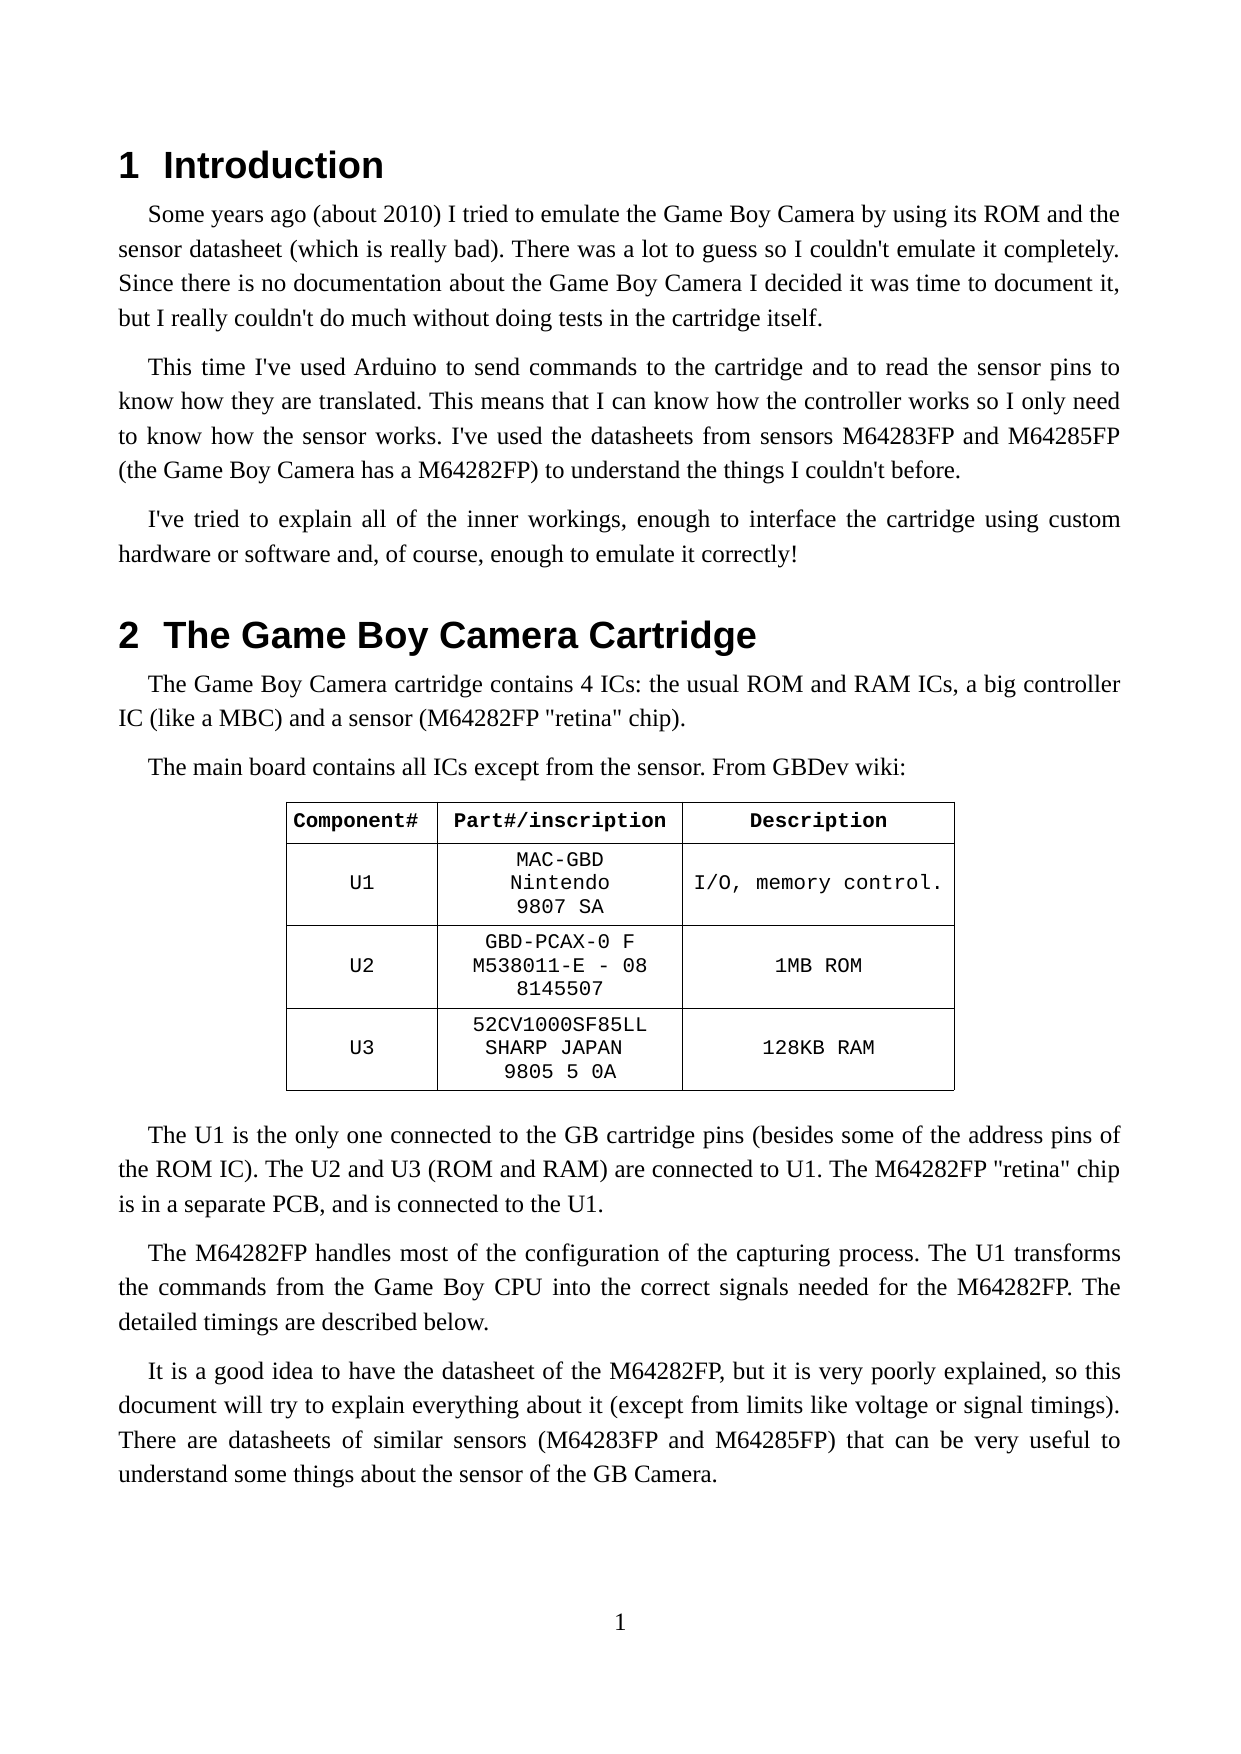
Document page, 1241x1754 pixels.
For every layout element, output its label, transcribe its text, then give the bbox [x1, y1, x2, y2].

table_header Description [683, 803, 954, 843]
table_cell I/O, memory control. [683, 844, 954, 925]
table_cell 1MB ROM [683, 926, 954, 1008]
table_cell GBD-PCAX-0 F M538011-E - 08 8145507 [438, 926, 682, 1008]
text The M64282FP handles most of the configuration of the capturing process. The U1 transforms the commands from the Game Boy CPU into the correct signals needed for the M64282FP. The detailed timings are described below. [118, 1238, 1122, 1336]
text I've tried to explain all of the inner workings, enough to interface the cartridge using custom hardware or software and, of course, enough to emulate it correctly! [118, 504, 1122, 567]
table_cell 128KB RAM [683, 1009, 954, 1090]
text Some years ago (about 2010) I tried to emulate the Game Boy Camera by using its ROM and the sensor datasheet (which is really bad). There was a lot to guess so I couldn't emulate it completely. Since there is no documentation about the Game Boy Camera I decided it was time to document it, but I really couldn't do much without doing tests in the cartridge itself. [118, 199, 1122, 331]
table_cell U1 [287, 844, 437, 925]
text This time I've used Arduino to send commands to the cartridge and to read the sensor pins to know how they are translated. This means that I can know how the controller works so I only need to know how the sensor works. I've used the datasheets from sensors M64283FP and M64285FP (the Game Boy Camera has a M64282FP) to understand the things I couldn't before. [118, 352, 1122, 484]
subtitle Introduction [118, 143, 1122, 187]
text The Game Boy Camera cartridge contains 4 ICs: the usual ROM and RAM ICs, a big controller IC (like a MBC) and a sensor (M64282FP "retina" chip). [118, 669, 1122, 732]
table_cell 52CV1000SF85LL SHARP JAPAN 9805 5 0A [438, 1009, 682, 1090]
table_cell U3 [287, 1009, 437, 1090]
text The U1 is the only one connected to the GB cartridge pins (besides some of the address pins of the ROM IC). The U2 and U3 (ROM and RAM) are connected to U1. The M64282FP "retina" chip is in a separate PCB, and is connected to the U1. [118, 1120, 1122, 1217]
text The main board contains all ICs except from the sensor. From GBDev wiki: [118, 752, 1122, 781]
table_header Part#/inscription [438, 803, 682, 843]
table_header Component# [287, 803, 437, 843]
table_cell U2 [287, 926, 437, 1008]
text It is a good idea to have the datasheet of the M64282FP, but it is very poorly explained, so this document will try to explain everything about it (except from limits like voltage or signal timings). There are datasheets of similar sensors (M64283FP and M64285FP) that can be very useful to understand some things about the sensor of the GB Camera. [118, 1356, 1122, 1488]
subtitle The Game Boy Camera Cartridge [118, 613, 1122, 656]
table_cell MAC-GBD Nintendo 9807 SA [438, 844, 682, 925]
